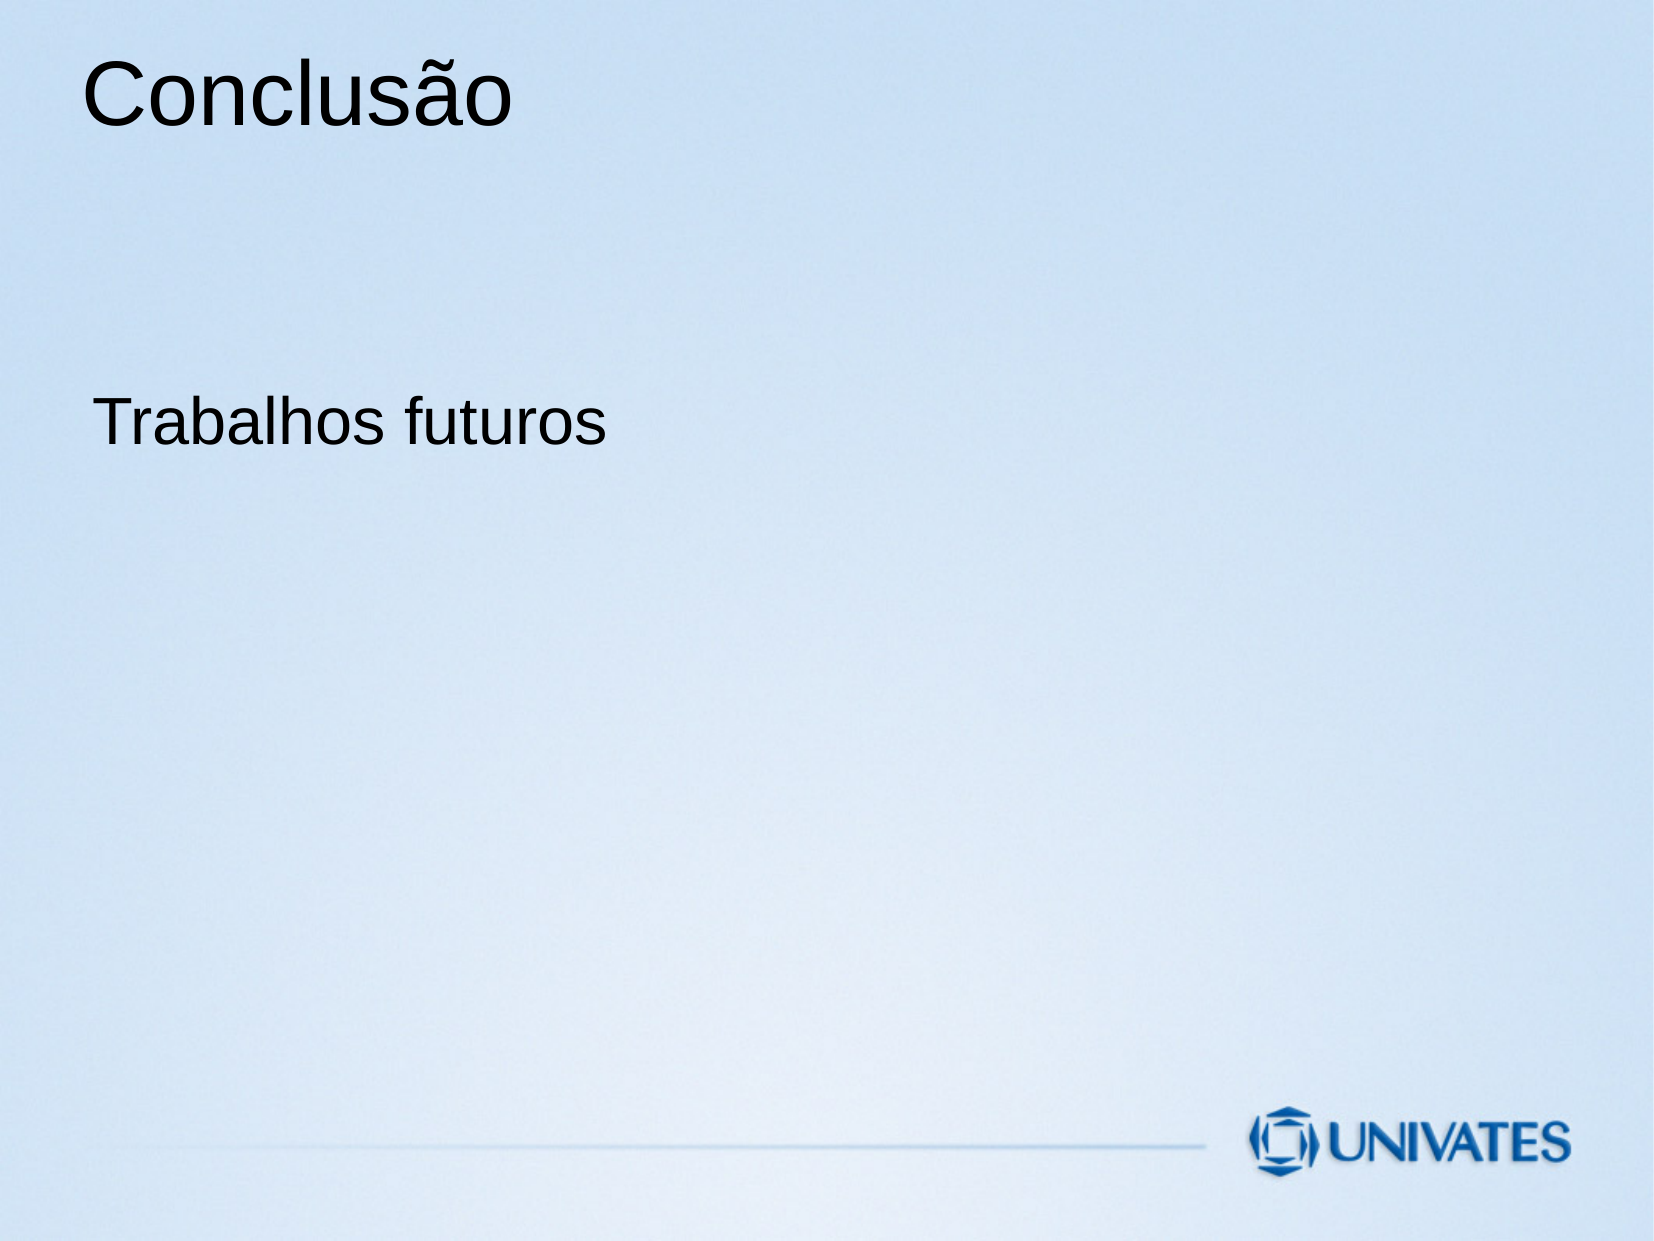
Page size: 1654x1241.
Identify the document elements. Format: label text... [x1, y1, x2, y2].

text_box [82, 318, 1571, 1039]
title Conclusão [81, 5, 1570, 189]
text_box Trabalhos futuros [92, 234, 1581, 954]
picture [0, 0, 1654, 1241]
